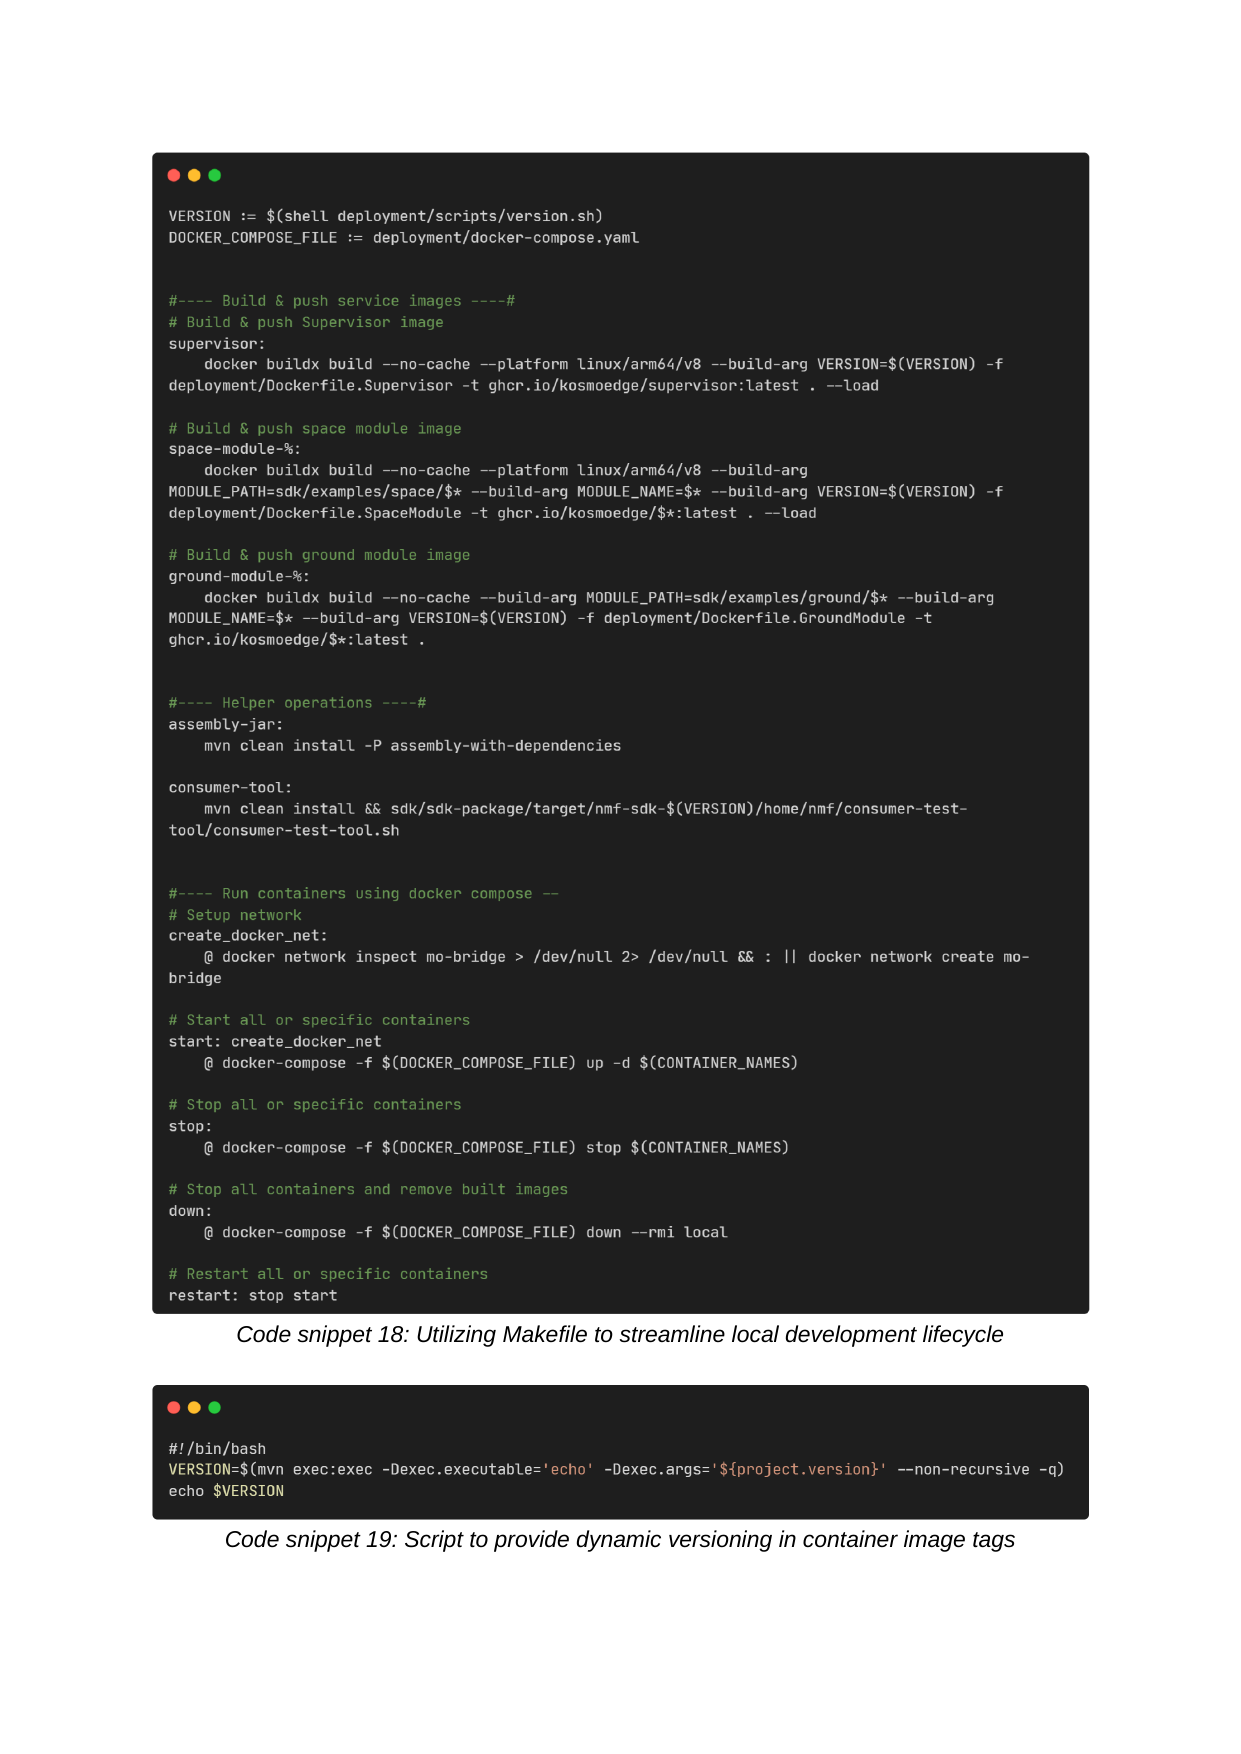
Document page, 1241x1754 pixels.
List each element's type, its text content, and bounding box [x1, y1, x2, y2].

text Code snippet 19: Script to provide dynamic versioning in container image tags [150, 1526, 1090, 1553]
text Code snippet 18: Utilizing Makefile to streamline local development lifecycle [150, 1321, 1090, 1347]
picture [150, 1381, 1091, 1523]
picture [150, 150, 1091, 1317]
